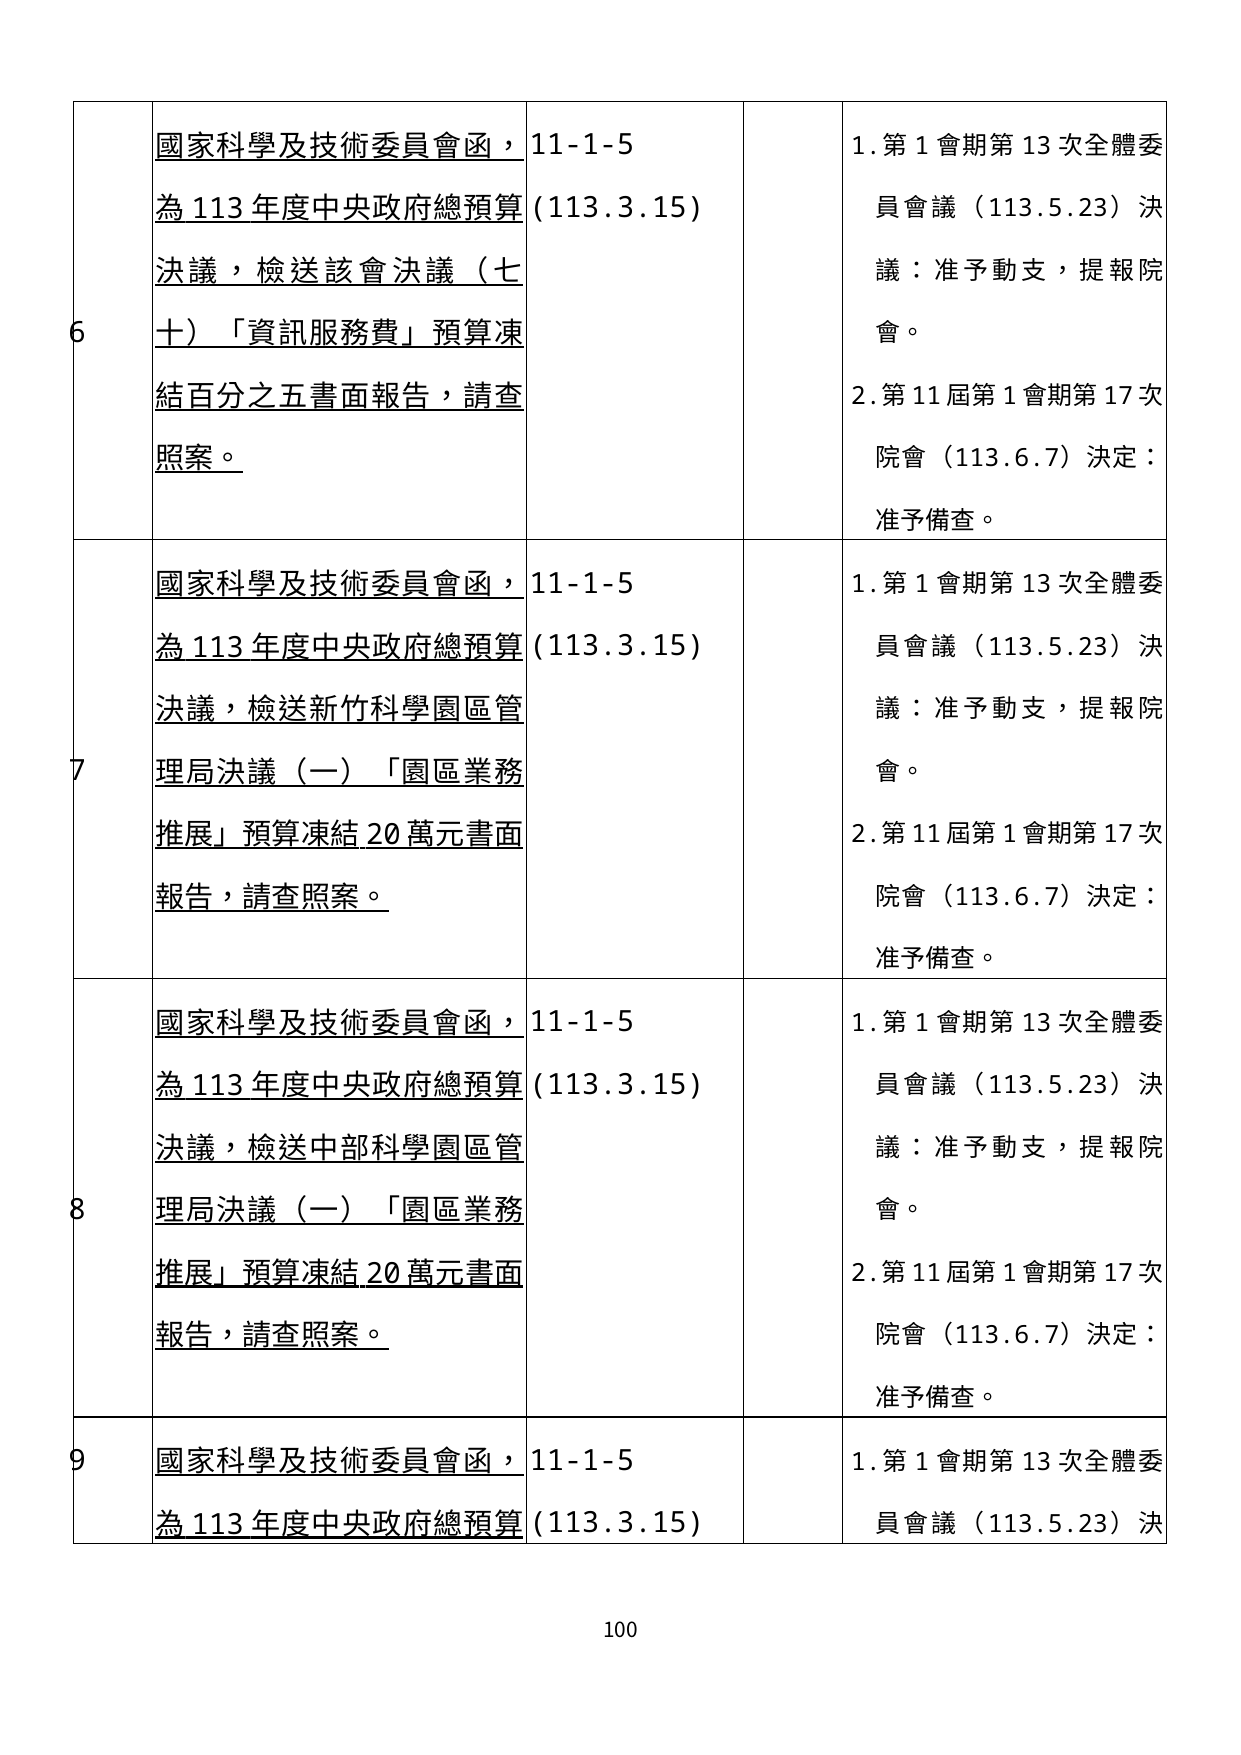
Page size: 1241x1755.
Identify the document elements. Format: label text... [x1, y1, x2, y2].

table_cell [74, 102, 152, 539]
table_cell [74, 762, 81, 777]
table_cell 1.第1會期第13次全體委員會議（113.5.23）決 [843, 1418, 1166, 1542]
table_cell 國家科學及技術委員會函，為113年度中央政府總預算決議，檢送該會決議（七十）「資訊服務費」預算凍結百分之五書面報告，請查照案。 [153, 102, 526, 539]
table_cell 11-1-5 (113.3.15) [527, 1418, 743, 1542]
table_cell 國家科學及技術委員會函，為113年度中央政府總預算決議，檢送新竹科學園區管理局決議（一）「園區業務推展」預算凍結20萬元書面報告，請查照案。 [153, 540, 526, 978]
table_cell [74, 979, 152, 1416]
table_cell 1.第1會期第13次全體委員會議（113.5.23）決議：准予動支，提報院會。 2.第11屆第1會期第17次院會（113.6.7）決定：准予備查。 [843, 979, 1166, 1416]
table_cell [744, 1418, 842, 1542]
table_cell [74, 1461, 81, 1468]
table_cell [74, 1209, 81, 1217]
table_cell [74, 1200, 80, 1207]
table_cell [74, 331, 81, 340]
table_cell 國家科學及技術委員會函，為113年度中央政府總預算決議，檢送中部科學園區管理局決議（一）「園區業務推展」預算凍結20萬元書面報告，請查照案。 [153, 979, 526, 1416]
table_cell 1.第1會期第13次全體委員會議（113.5.23）決議：准予動支，提報院會。 2.第11屆第1會期第17次院會（113.6.7）決定：准予備查。 [843, 102, 1166, 539]
table_cell [744, 540, 842, 978]
table_cell 11-1-5 (113.3.15) [527, 540, 743, 978]
table_cell 1.第1會期第13次全體委員會議（113.5.23）決議：准予動支，提報院會。 2.第11屆第1會期第17次院會（113.6.7）決定：准予備查。 [843, 540, 1166, 978]
table_cell [74, 540, 152, 978]
table_cell [74, 1418, 152, 1542]
table_cell 國家科學及技術委員會函，為113年度中央政府總預算 [153, 1418, 526, 1542]
table_cell 11-1-5 (113.3.15) [527, 102, 743, 539]
table_cell [744, 979, 842, 1416]
table_cell [74, 1451, 81, 1460]
table_cell [744, 102, 842, 539]
table_cell 11-1-5 (113.3.15) [527, 979, 743, 1416]
